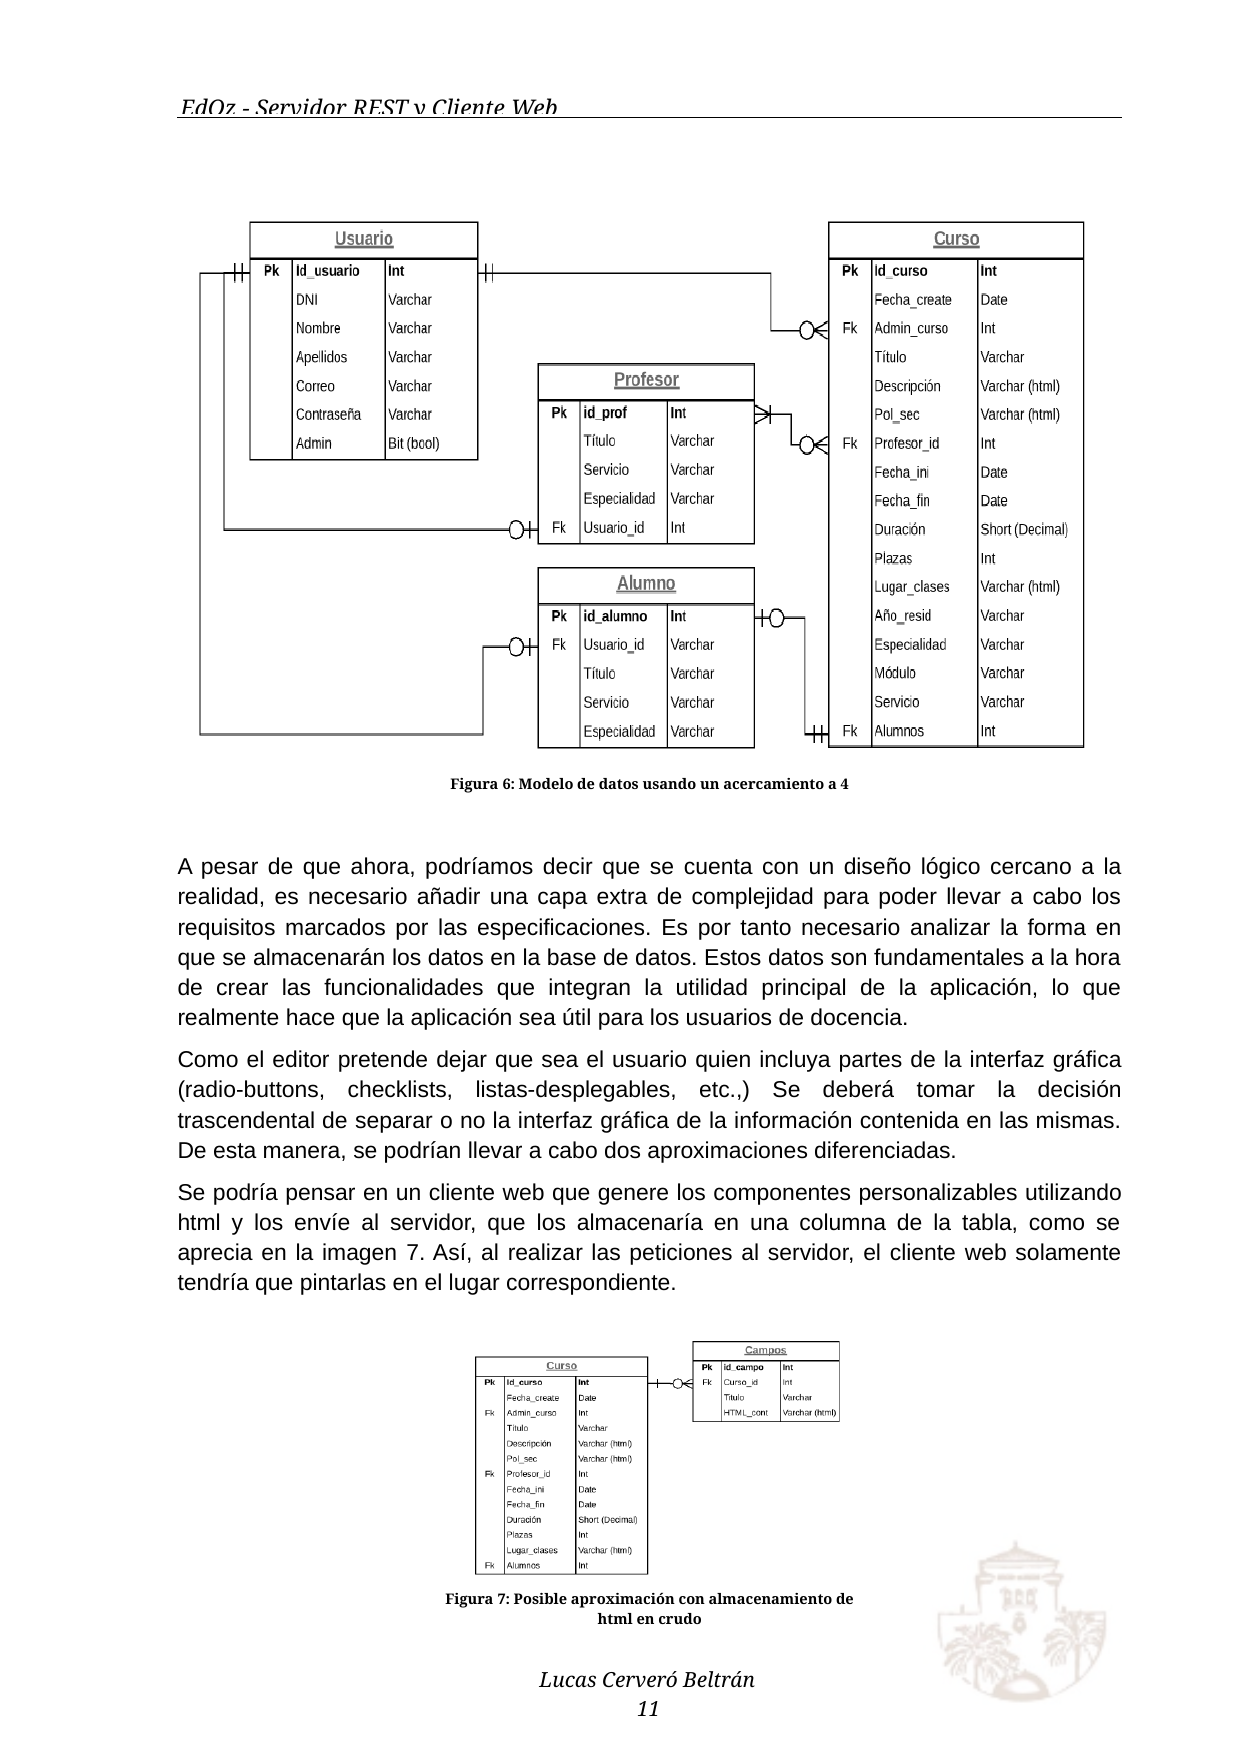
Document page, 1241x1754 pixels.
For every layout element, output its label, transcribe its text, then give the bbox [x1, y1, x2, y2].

text Figura 6: Modelo de datos usando un acercamiento a 4 [180, 770, 1119, 794]
text Se podría pensar en un cliente web que genere los componentes personalizables utilizando html y los envíe al servidor, que los almacenaría en una columna de la tabla, como se aprecia en la imagen 7. Así, al realizar las peticiones al servidor, el cliente web solamente tendría que pintarlas en el lugar correspondiente. [177, 1179, 1122, 1296]
picture [180, 189, 1119, 770]
text Figura 7: Posible aproximación con almacenamiento de html en crudo [441, 1585, 858, 1629]
text A pesar de que ahora, podríamos decir que se cuenta con un diseño lógico cercano a la realidad, es necesario añadir una capa extra de complejidad para poder llevar a cabo los requisitos marcados por las especificaciones. Es por tanto necesario analizar la forma en que se almacenarán los datos en la base de datos. Estos datos son fundamentales a la hora de crear las funcionalidades que integran la utilidad principal de la aplicación, lo que realmente hace que la aplicación sea útil para los usuarios de docencia. [177, 853, 1122, 1031]
picture [440, 1323, 859, 1585]
text Como el editor pretende dejar que sea el usuario quien incluya partes de la interfaz gráfica (radio-buttons, checklists, listas-desplegables, etc.,) Se deberá tomar la decisión trascendental de separar o no la interfaz gráfica de la información contenida en las mismas. De esta manera, se podrían llevar a cabo dos aproximaciones diferenciadas. [177, 1046, 1122, 1163]
